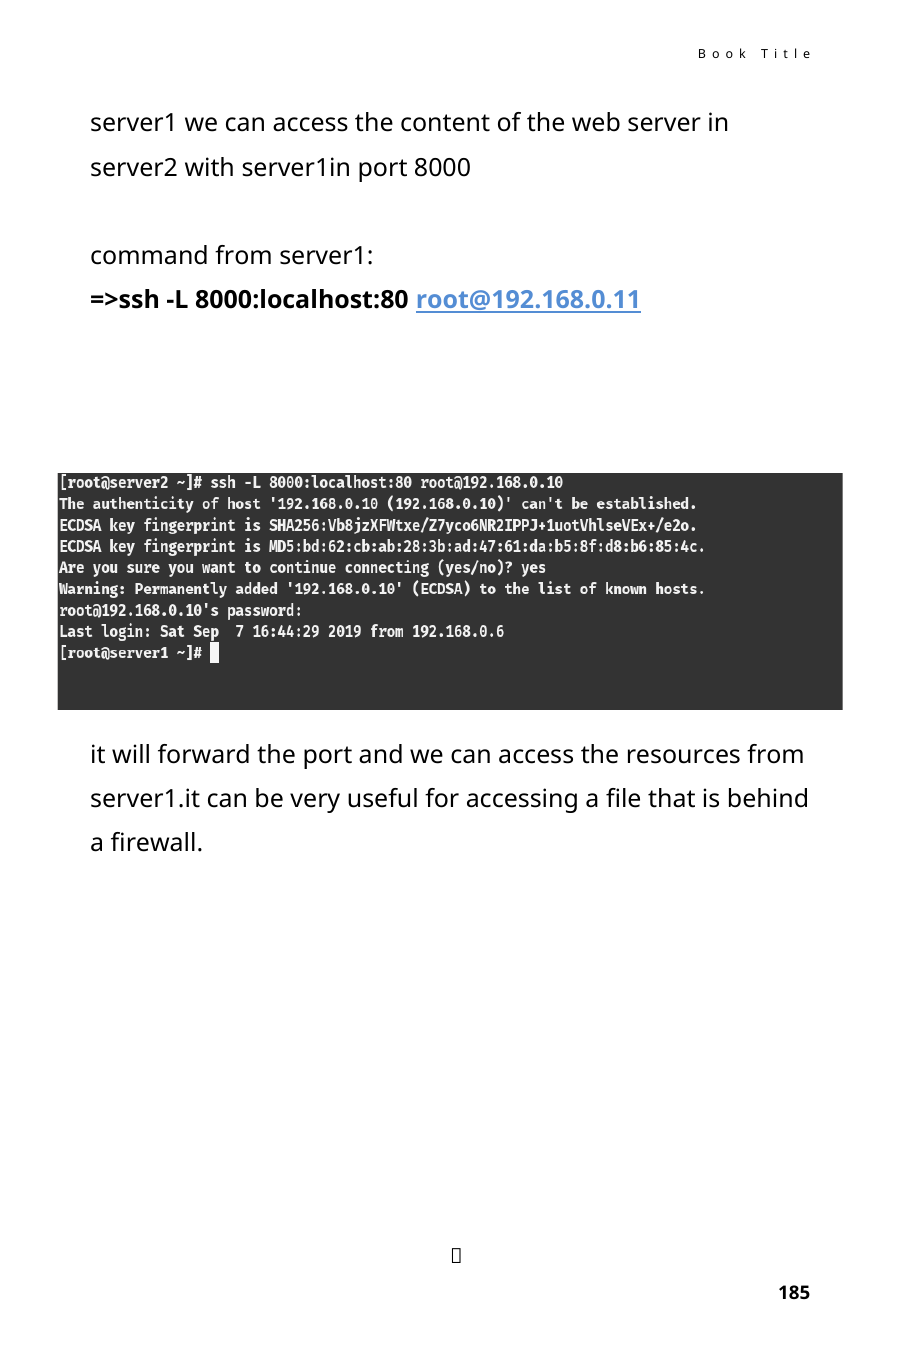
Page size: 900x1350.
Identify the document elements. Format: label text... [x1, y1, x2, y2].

picture [57, 473, 843, 710]
text server1 we can access the content of the web server in server2 with server1in port 8000 [90, 105, 810, 183]
text command from server1: [90, 238, 810, 272]
text =>ssh -L 8000:localhost:80 root@192.168.0.11 [90, 282, 810, 316]
text it will forward the port and we can access the resources from server1.it can be very useful for accessing a file that is behind a firewall. [90, 710, 810, 859]
